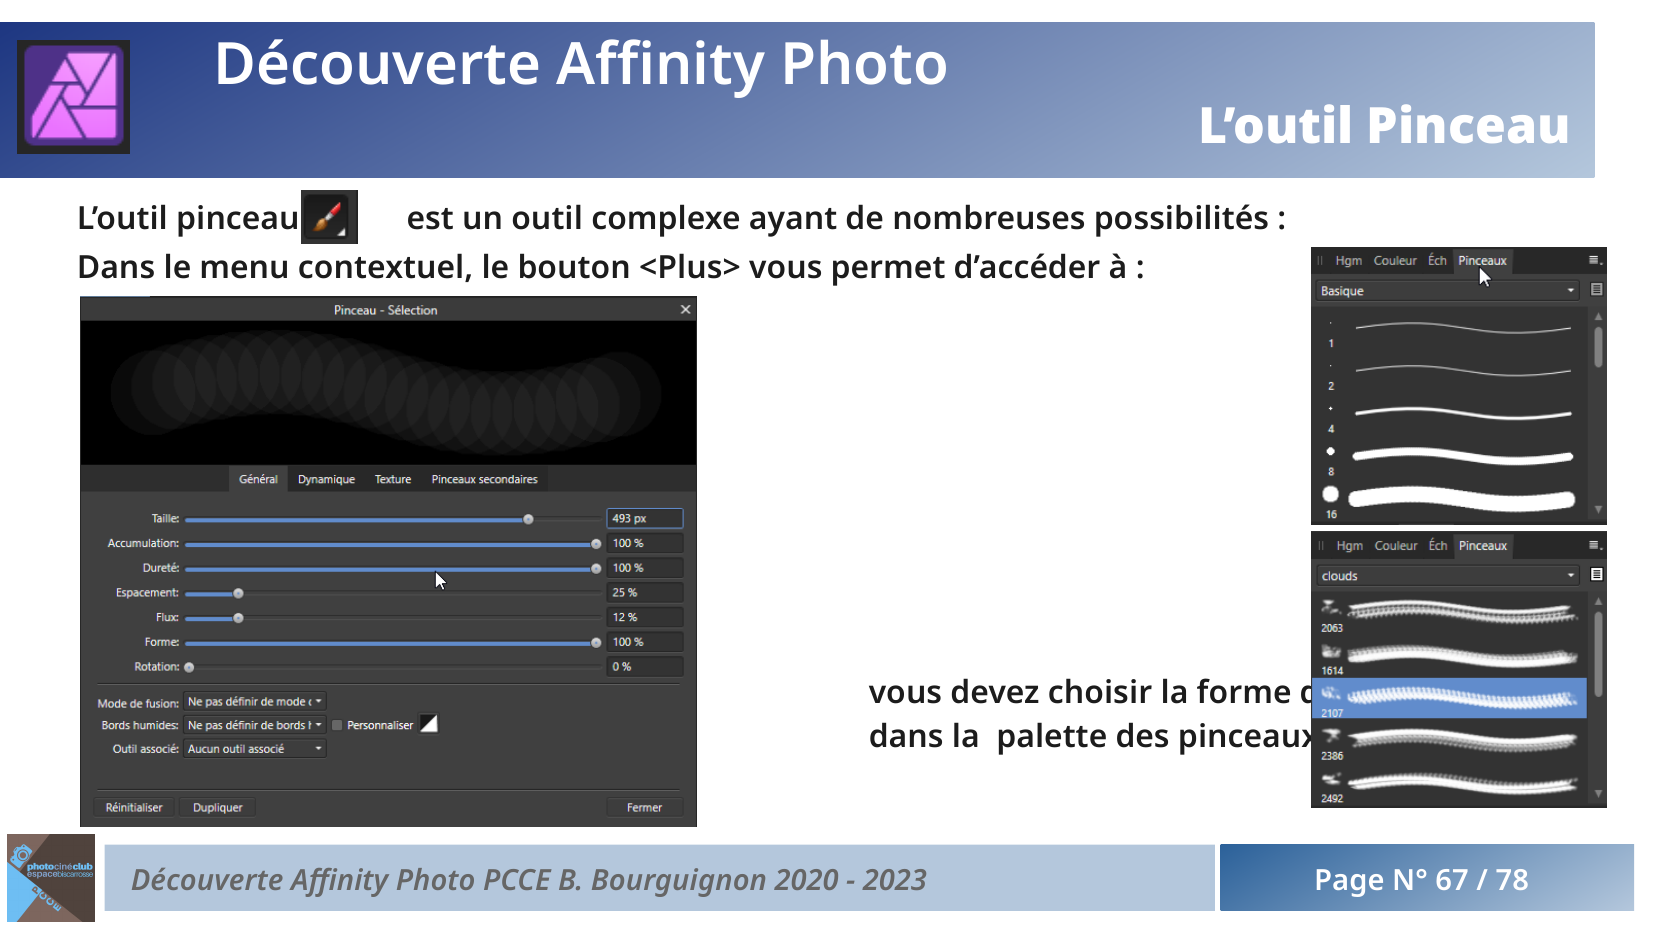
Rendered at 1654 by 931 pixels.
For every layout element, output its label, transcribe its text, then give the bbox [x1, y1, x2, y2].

picture [1311, 531, 1607, 808]
picture [7, 834, 95, 922]
picture [17, 40, 130, 154]
picture [1311, 247, 1607, 526]
picture [301, 190, 358, 244]
title L’outil Pinceau [874, 47, 1571, 158]
picture [80, 296, 697, 827]
list L’outil pinceau est un outil complexe ayant de nombreuses possibilités : Dans le menu contextuel, le bouton <Plus> vous permet d’accéder à : vous devez choisir la forme du pinceau dans la palette des pinceaux : [76, 194, 1583, 802]
